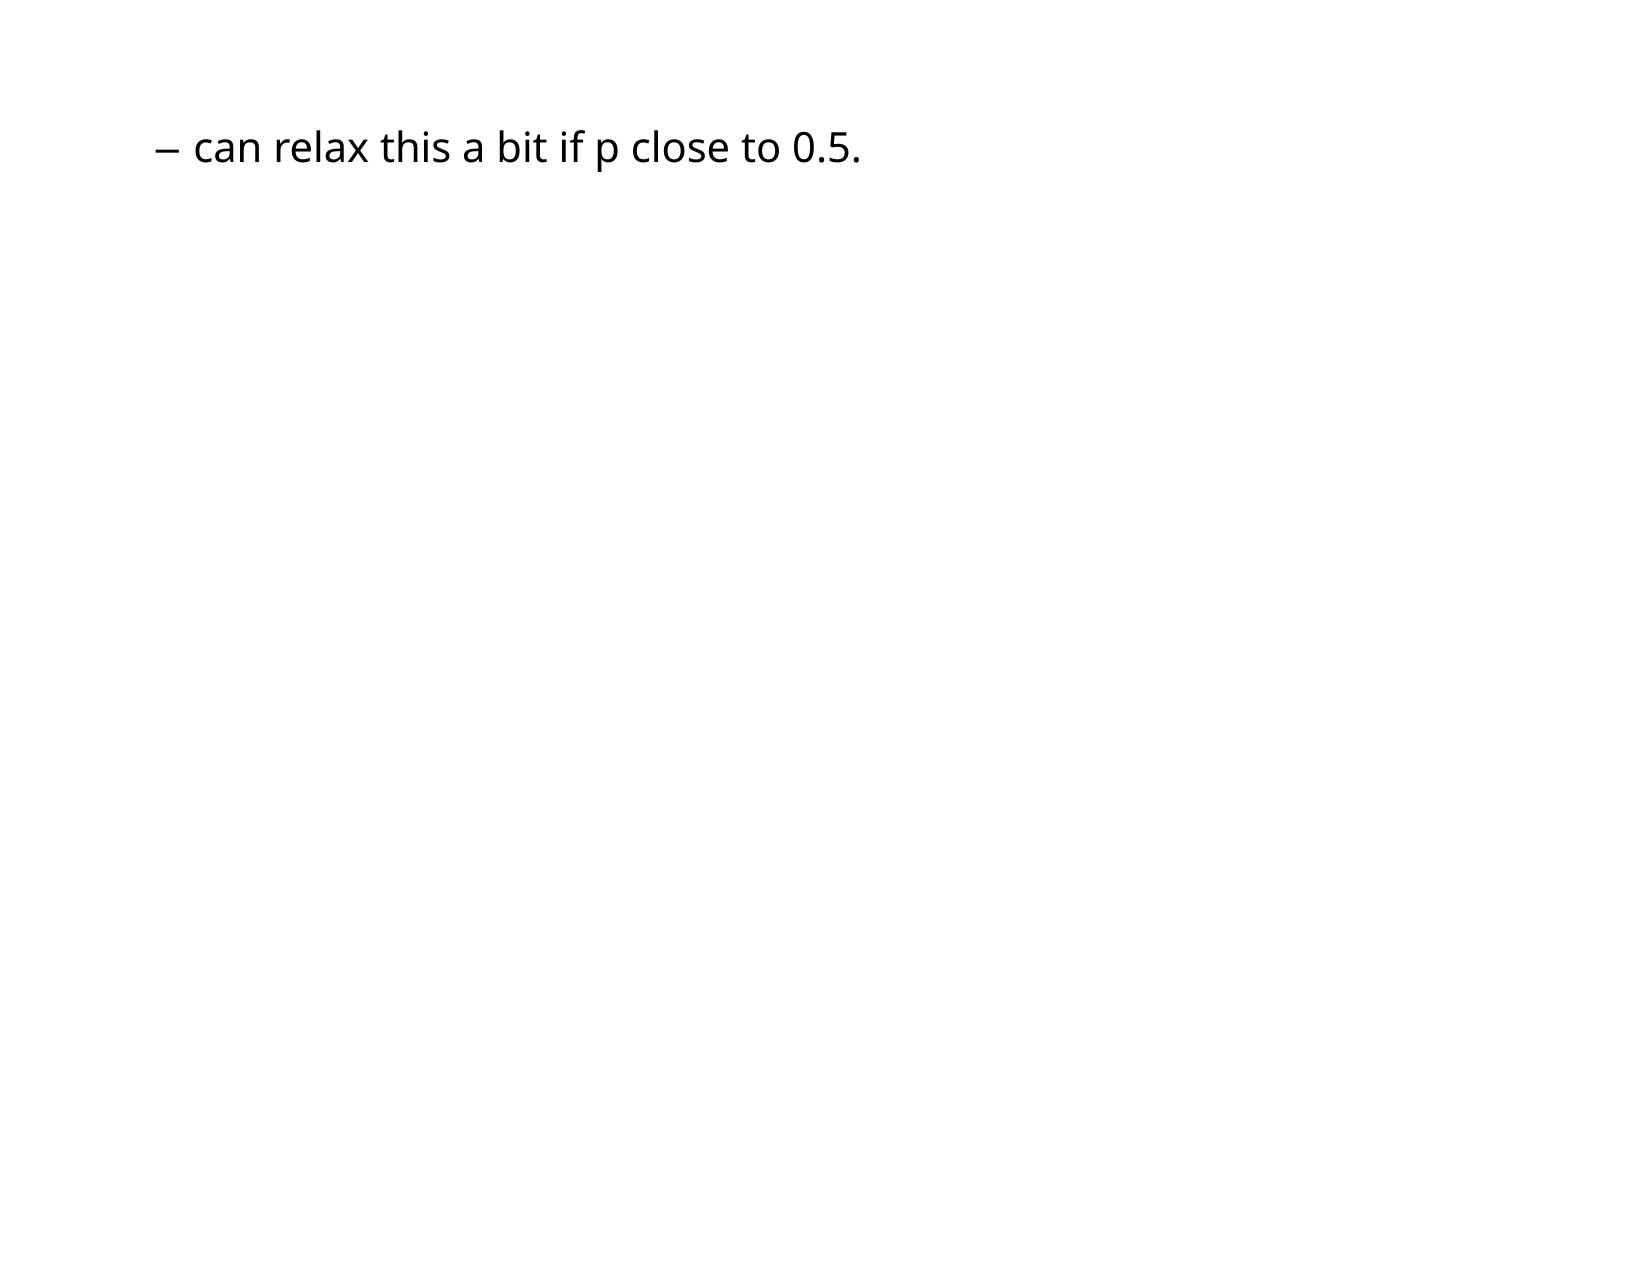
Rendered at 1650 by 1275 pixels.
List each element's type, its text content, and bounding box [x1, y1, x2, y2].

list can relax this a bit if p close to 0.5. [156, 118, 1532, 175]
